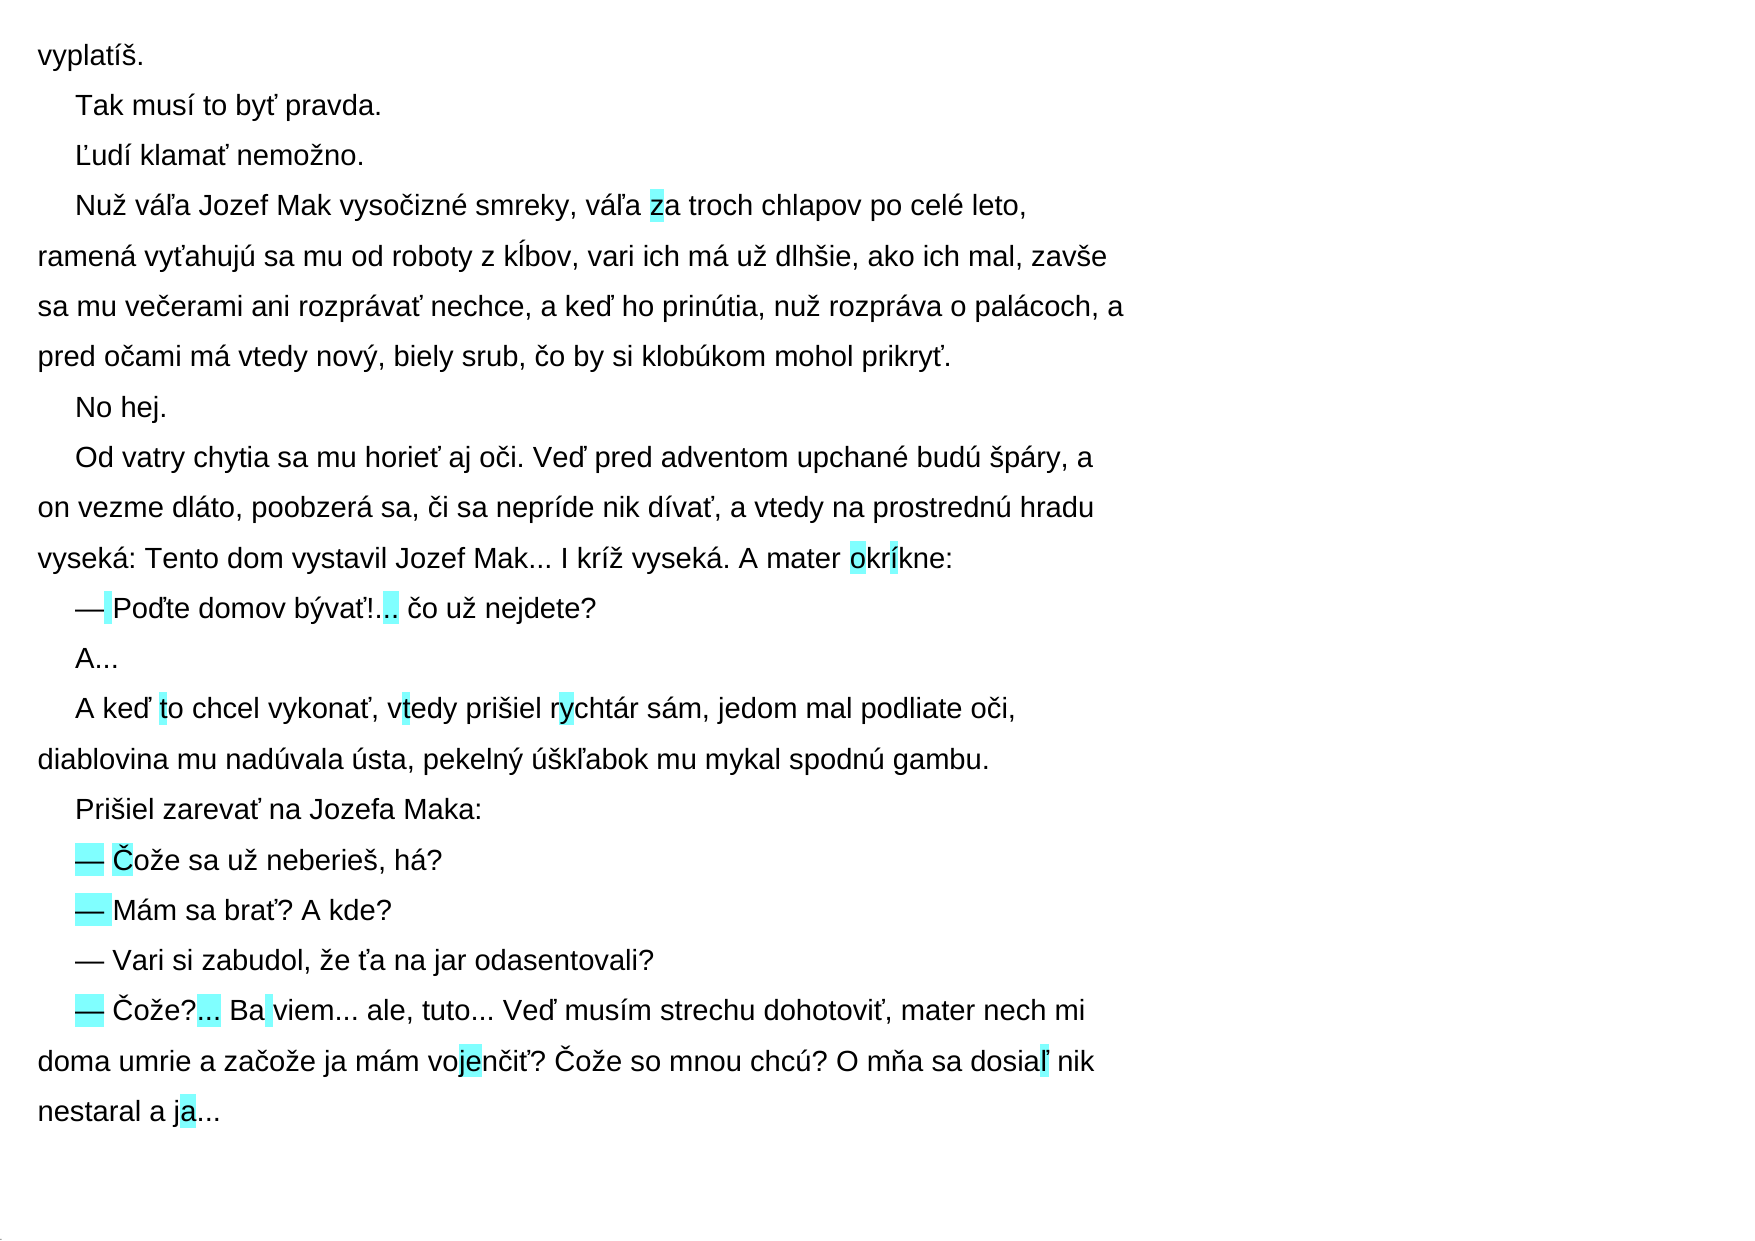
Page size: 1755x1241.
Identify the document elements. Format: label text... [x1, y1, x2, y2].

text Ľudí klamať nemožno. [37, 138, 1130, 172]
text — Čože sa už neberieš, há? [37, 842, 1130, 876]
text Od vatry chytia sa mu horieť aj oči. Veď pred adventom upchané budú špáry, a on vezme dláto, poobzerá sa, či sa nepríde nik dívať, a vtedy na prostrednú hradu vyseká: Tento dom vystavil Jozef Mak... I kríž vyseká. A mater okríkne: [37, 440, 1130, 574]
text A... [37, 641, 1130, 675]
text No hej. [37, 390, 1130, 423]
text A keď to chcel vykonať, vtedy prišiel rychtár sám, jedom mal podliate oči, diablovina mu nadúvala ústa, pekelný úškľabok mu mykal spodnú gambu. [37, 692, 1130, 775]
text — Vari si zabudol, že ťa na jar odasentovali? [37, 943, 1130, 977]
text — Mám sa brať? A kde? [37, 893, 1130, 926]
text — Poďte domov bývať!... čo už nejdete? [37, 591, 1130, 624]
text Tak musí to byť pravda. [37, 88, 1130, 121]
text Prišiel zarevať na Jozefa Maka: [37, 792, 1130, 826]
text — Čože?... Ba viem... ale, tuto... Veď musím strechu dohotoviť, mater nech mi doma umrie a začože ja mám vojenčiť? Čože so mnou chcú? O mňa sa dosiaľ nik nestaral a ja... [37, 993, 1130, 1128]
text Nuž váľa Jozef Mak vysočizné smreky, váľa za troch chlapov po celé leto, ramená vyťahujú sa mu od roboty z kĺbov, vari ich má už dlhšie, ako ich mal, zavše sa mu večerami ani rozprávať nechce, a keď ho prinútia, nuž rozpráva o palácoch, a pred očami má vtedy nový, biely srub, čo by si klobúkom mohol prikryť. [37, 188, 1130, 373]
text vyplatíš. [37, 37, 1130, 71]
